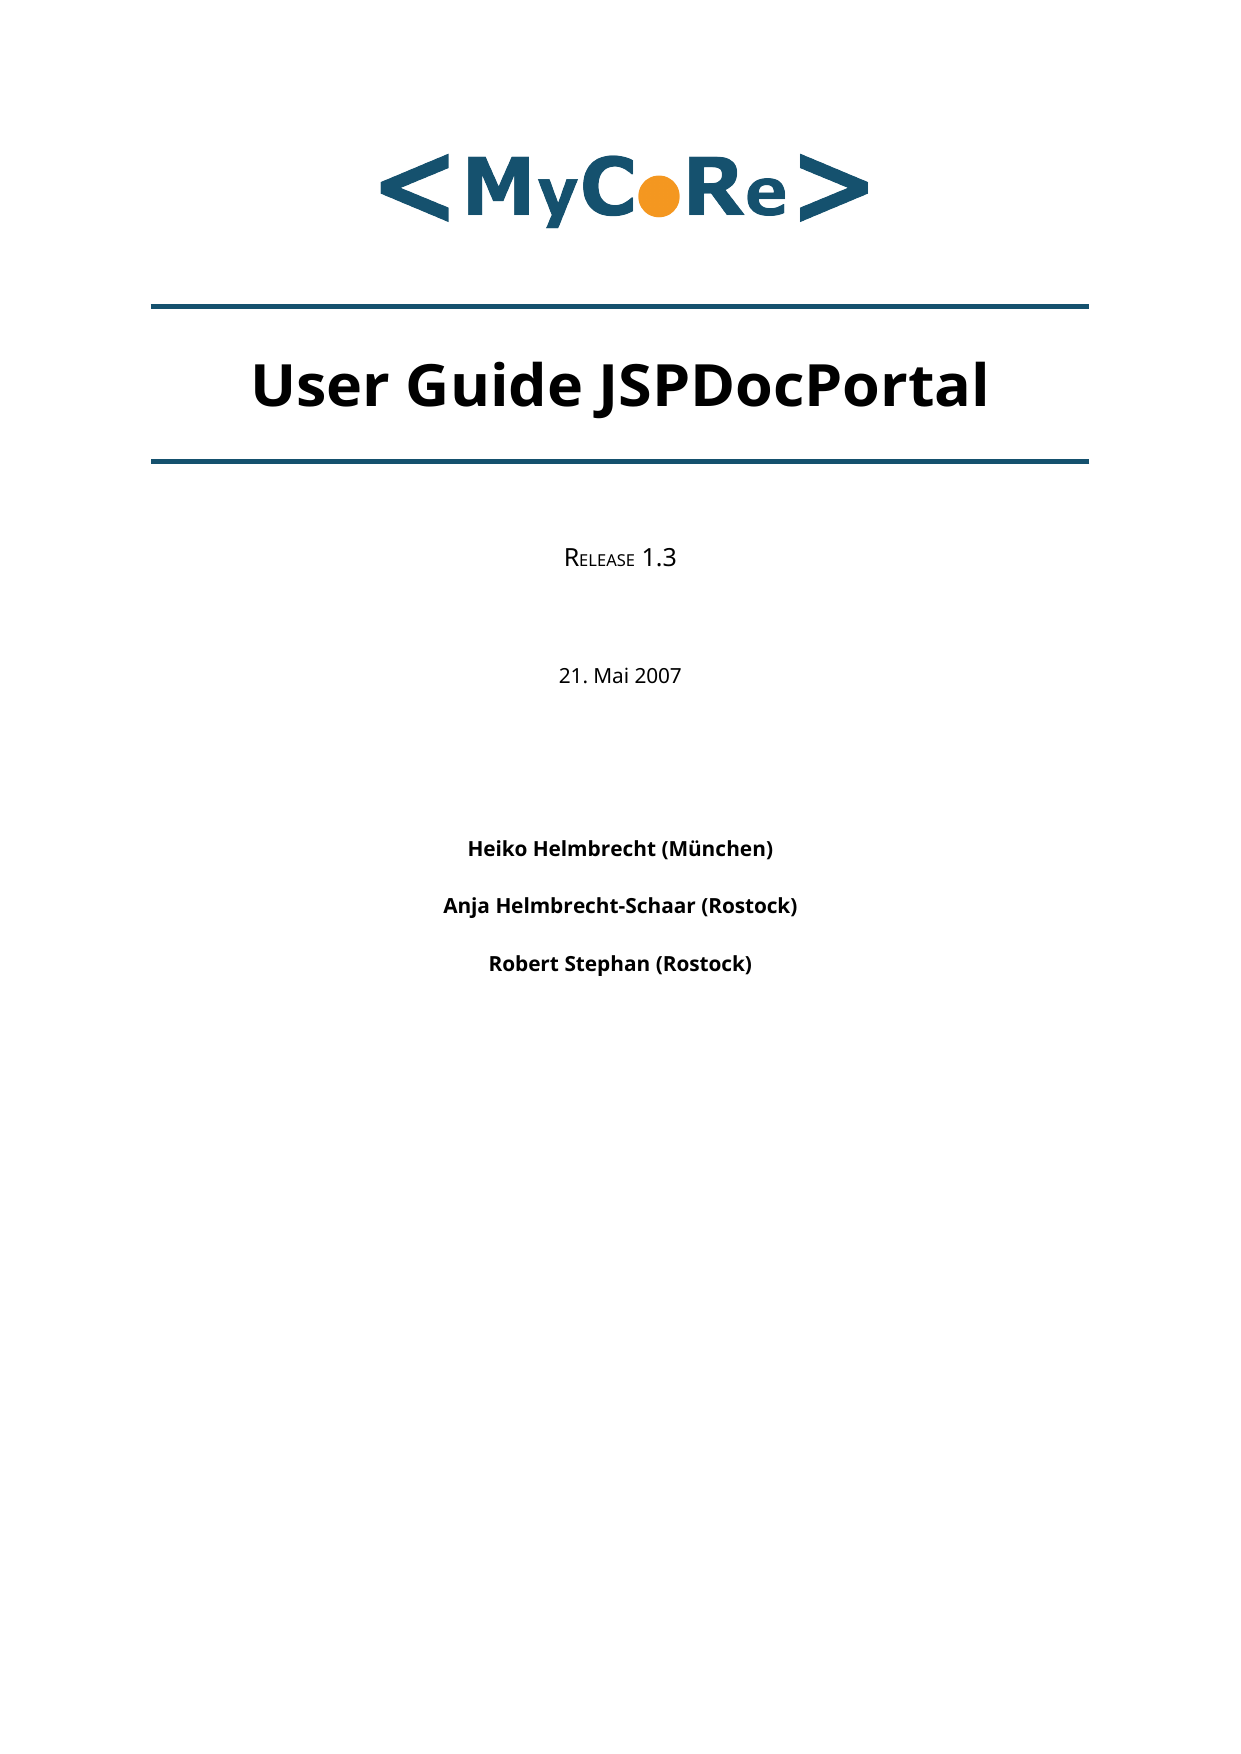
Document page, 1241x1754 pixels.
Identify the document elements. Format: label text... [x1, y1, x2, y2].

table_cell Release 1.3 21. Mai 2007 Heiko Helmbrecht (München) Anja Helmbrecht-Schaar (Rostock) Robert Stephan (Rostock) [151, 464, 1089, 1092]
table_header User Guide JSPDocPortal [151, 309, 1089, 459]
picture [360, 146, 880, 239]
